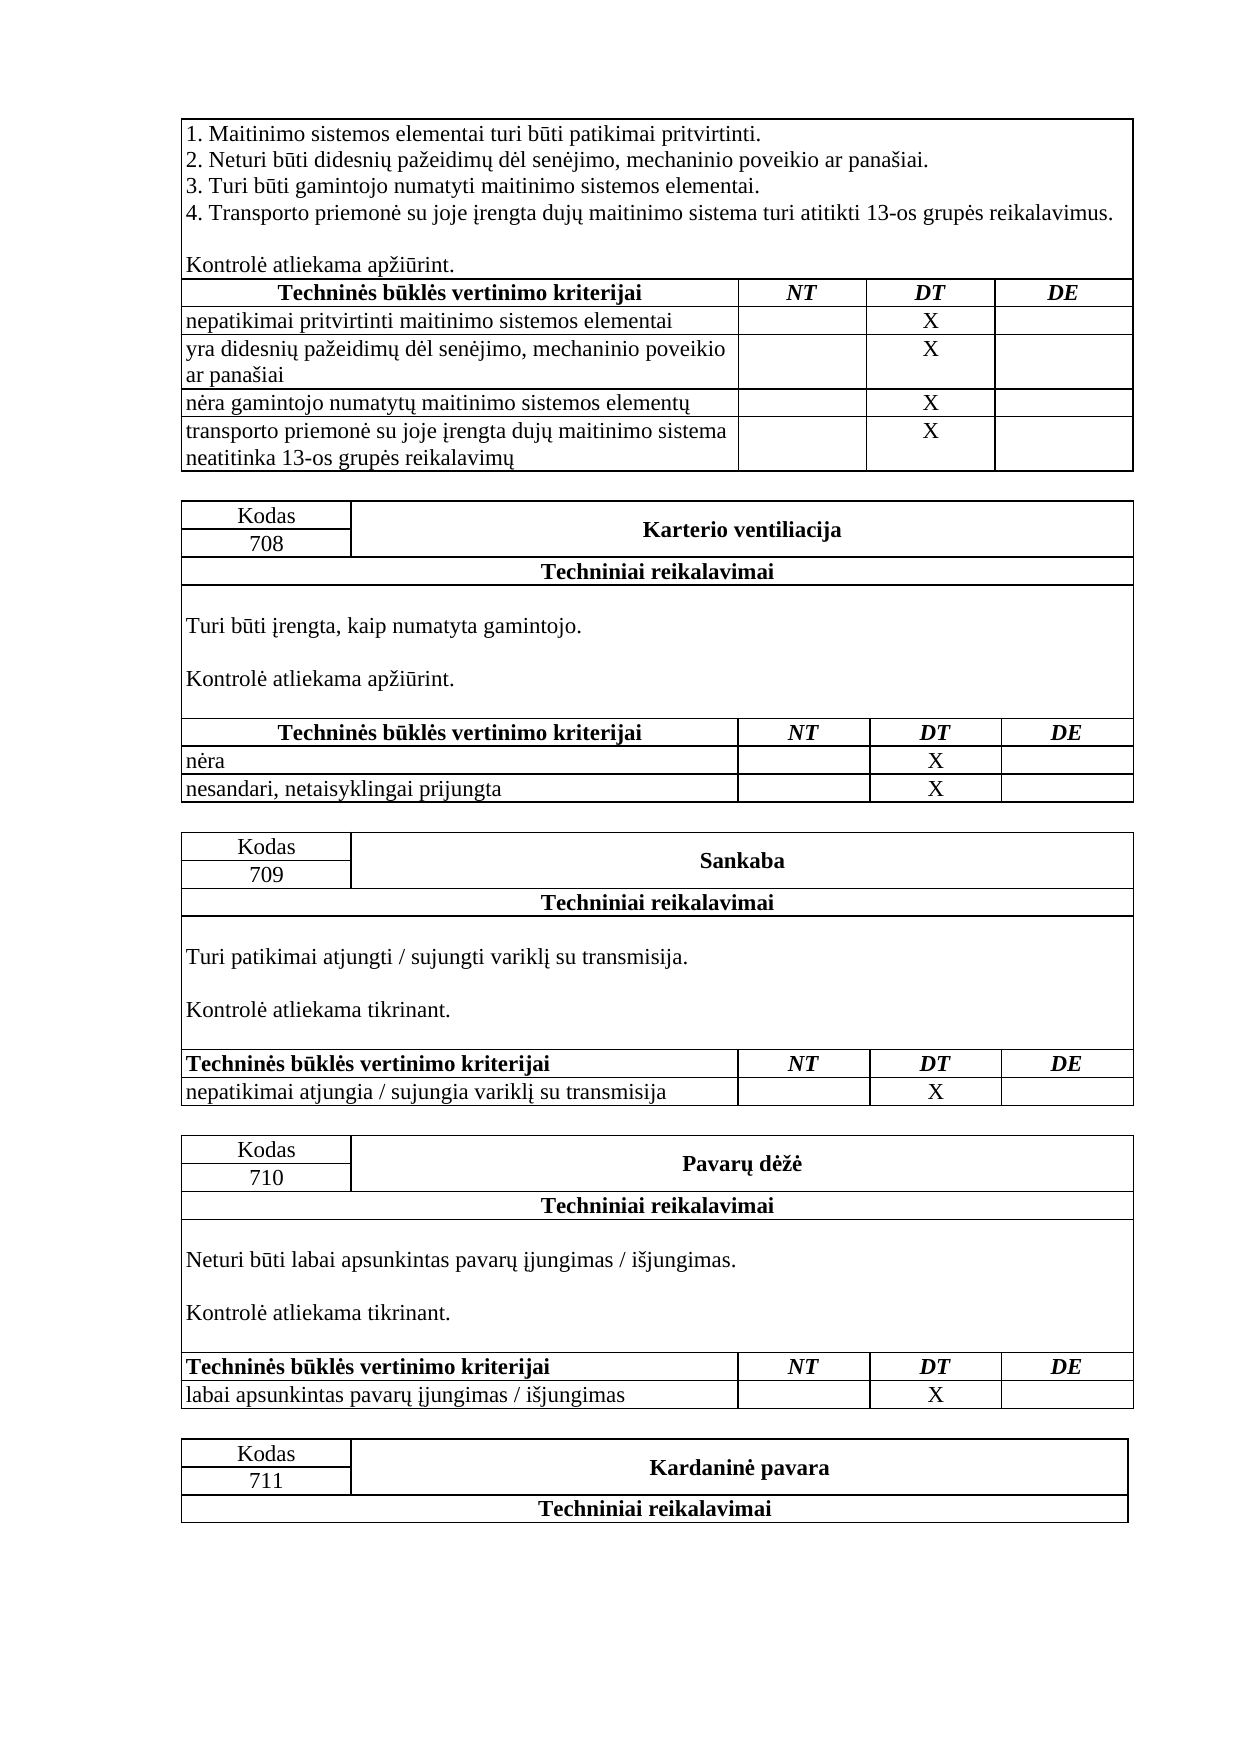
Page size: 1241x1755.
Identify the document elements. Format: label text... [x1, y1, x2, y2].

table_cell [1002, 1078, 1133, 1104]
table_cell nepatikimai atjungia / sujungia variklį su transmisija [182, 1078, 737, 1104]
table_cell Turi patikimai atjungti / sujungti variklį su transmisija. Kontrolė atliekama tikrinant. [182, 917, 1133, 1049]
table_cell Techninės būklės vertinimo kriterijai [182, 1353, 737, 1380]
table_cell [739, 390, 866, 416]
table_cell nesandari, netaisyklingai prijungta [182, 775, 737, 801]
table_cell DT [871, 719, 1001, 745]
table_cell Techninės būklės vertinimo kriterijai [182, 1050, 737, 1077]
table_cell X [871, 1381, 1001, 1408]
table_cell [1129, 1466, 1133, 1494]
table_cell [996, 390, 1132, 416]
table_cell Techniniai reikalavimai [182, 1496, 1127, 1522]
table_cell X [867, 390, 994, 416]
table_cell X [867, 335, 994, 388]
table_cell labai apsunkintas pavarų įjungimas / išjungimas [182, 1381, 737, 1408]
table_cell 1. Maitinimo sistemos elementai turi būti patikimai pritvirtinti. 2. Neturi būti didesnių pažeidimų dėl senėjimo, mechaninio poveikio ar panašiai. 3. Turi būti gamintojo numatyti maitinimo sistemos elementai. 4. Transporto priemonė su joje įrengta dujų maitinimo sistema turi atitikti 13-os grupės reikalavimus. Kontrolė atliekama apžiūrint. [182, 120, 1132, 278]
table_cell DE [1002, 719, 1133, 745]
table_header Sankaba [352, 833, 1133, 887]
table_cell yra didesnių pažeidimų dėl senėjimo, mechaninio poveikio ar panašiai [182, 335, 738, 388]
table_cell NT [739, 280, 866, 306]
table_cell [996, 417, 1132, 470]
table_cell 710 [182, 1164, 350, 1191]
table_cell [739, 1381, 869, 1408]
table_cell nėra [182, 747, 737, 773]
table_header [1129, 1438, 1133, 1466]
table_cell NT [739, 1353, 869, 1380]
table_cell X [871, 747, 1001, 773]
table_cell DT [871, 1353, 1001, 1380]
table_cell nepatikimai pritvirtinti maitinimo sistemos elementai [182, 307, 738, 334]
table_cell NT [739, 1050, 869, 1077]
table_cell transporto priemonė su joje įrengta dujų maitinimo sistema neatitinka 13-os grupės reikalavimų [182, 417, 738, 470]
table_cell DE [1002, 1353, 1133, 1380]
table_header Pavarų dėžė [352, 1136, 1133, 1191]
table_cell NT [739, 719, 869, 745]
table_cell DT [867, 280, 994, 306]
table_header Kodas [182, 833, 350, 859]
table_cell Techniniai reikalavimai [182, 558, 1133, 584]
table_header Kodas [182, 1440, 350, 1466]
table_cell [739, 747, 869, 773]
table_cell [739, 417, 866, 470]
table_cell [739, 1078, 869, 1104]
table_cell DT [871, 1050, 1001, 1077]
table_cell [1002, 775, 1133, 801]
table_cell [739, 775, 869, 801]
table_cell [1129, 1494, 1133, 1522]
table_cell 709 [182, 861, 350, 887]
table_cell Techninės būklės vertinimo kriterijai [182, 280, 738, 306]
table_header Kardaninė pavara [352, 1440, 1127, 1494]
table_header Kodas [182, 502, 350, 528]
table_cell Neturi būti labai apsunkintas pavarų įjungimas / išjungimas. Kontrolė atliekama tikrinant. [182, 1220, 1133, 1352]
table_cell DE [996, 280, 1132, 306]
table_cell 711 [182, 1468, 350, 1494]
table_cell Techninės būklės vertinimo kriterijai [182, 719, 737, 745]
table_cell 708 [182, 530, 350, 556]
table_cell [1002, 1381, 1133, 1408]
table_cell [739, 307, 866, 334]
table_cell X [871, 775, 1001, 801]
table_cell [996, 307, 1132, 334]
table_cell [739, 335, 866, 388]
table_cell X [867, 307, 994, 334]
table_header Karterio ventiliacija [352, 502, 1133, 556]
table_cell nėra gamintojo numatytų maitinimo sistemos elementų [182, 390, 738, 416]
table_cell [1002, 747, 1133, 773]
table_cell DE [1002, 1050, 1133, 1077]
table_cell [996, 335, 1132, 388]
table_cell Techniniai reikalavimai [182, 1192, 1133, 1218]
table_cell X [871, 1078, 1001, 1104]
table_header Kodas [182, 1136, 350, 1163]
table_cell Techniniai reikalavimai [182, 889, 1133, 915]
table_cell X [867, 417, 994, 470]
table_cell Turi būti įrengta, kaip numatyta gamintojo. Kontrolė atliekama apžiūrint. [182, 586, 1133, 717]
